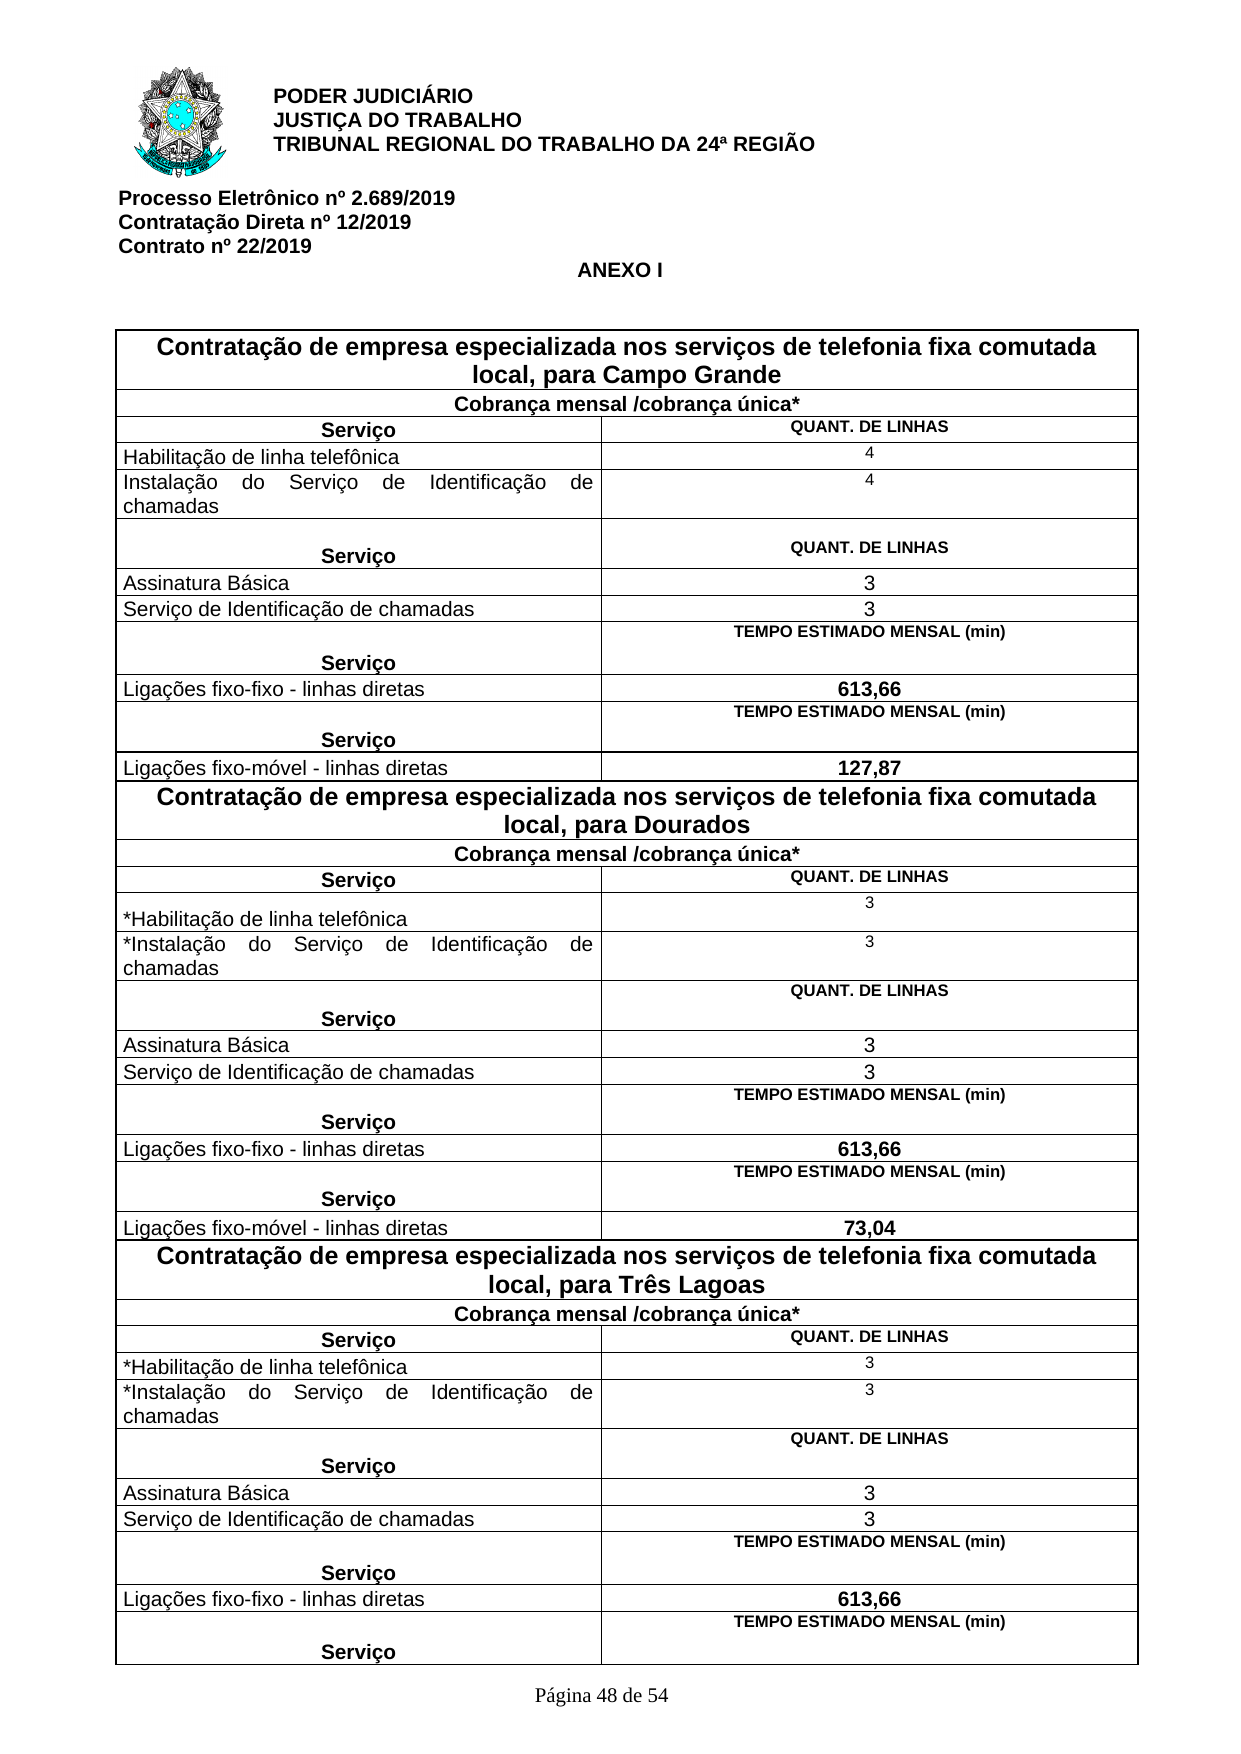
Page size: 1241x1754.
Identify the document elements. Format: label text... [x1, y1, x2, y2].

table_cell Contratação de empresa especializada nos serviços de telefonia fixa comutada local, para Dourados [117, 782, 1137, 839]
table_cell Serviço de Identificação de chamadas [117, 1058, 601, 1083]
table_cell 3 [602, 932, 1137, 980]
table_cell *Habilitação de linha telefônica [117, 893, 601, 931]
table_cell TEMPO ESTIMADO MENSAL (min) [602, 622, 1137, 674]
table_cell Serviço [117, 1326, 601, 1352]
table_cell Serviço [117, 1429, 601, 1478]
table_cell TEMPO ESTIMADO MENSAL (min) [602, 1085, 1137, 1134]
table_cell 4 [602, 470, 1137, 518]
table_cell 613,66 [602, 1585, 1137, 1611]
table_cell 73,04 [602, 1212, 1137, 1239]
table_cell Serviço [117, 867, 601, 892]
table_cell Assinatura Básica [117, 1479, 601, 1504]
table_cell QUANT. DE LINHAS [602, 867, 1137, 892]
table_cell Serviço [117, 417, 601, 442]
table_cell Ligações fixo-móvel - linhas diretas [117, 1212, 601, 1239]
table_cell Habilitação de linha telefônica [117, 443, 601, 469]
table_cell Assinatura Básica [117, 1031, 601, 1057]
table_cell Cobrança mensal /cobrança única* [117, 840, 1137, 866]
table_cell Ligações fixo-fixo - linhas diretas [117, 675, 601, 701]
text ANEXO I [118, 257, 1121, 281]
table_cell QUANT. DE LINHAS [602, 1429, 1137, 1478]
table_header Contratação de empresa especializada nos serviços de telefonia fixa comutada local, para Campo Grande [117, 331, 1137, 389]
table_cell Ligações fixo-fixo - linhas diretas [117, 1135, 601, 1161]
table_cell Serviço de Identificação de chamadas [117, 596, 601, 621]
table_cell TEMPO ESTIMADO MENSAL (min) [602, 1612, 1137, 1664]
table_cell 127,87 [602, 753, 1137, 779]
table_cell Cobrança mensal /cobrança única* [117, 1300, 1137, 1325]
table_cell *Instalação do Serviço de Identificação de chamadas [117, 932, 601, 980]
table_cell 3 [602, 596, 1137, 621]
table_cell 613,66 [602, 675, 1137, 701]
table_cell Instalação do Serviço de Identificação de chamadas [117, 470, 601, 518]
table_cell TEMPO ESTIMADO MENSAL (min) [602, 702, 1137, 751]
table_cell QUANT. DE LINHAS [602, 417, 1137, 442]
picture [133, 66, 228, 178]
table_cell Ligações fixo-móvel - linhas diretas [117, 753, 601, 779]
table_cell Serviço [117, 702, 601, 751]
table_cell 3 [602, 569, 1137, 595]
table_cell *Habilitação de linha telefônica [117, 1353, 601, 1378]
table_cell QUANT. DE LINHAS [602, 519, 1137, 568]
table_cell 4 [602, 443, 1137, 469]
table_cell TEMPO ESTIMADO MENSAL (min) [602, 1532, 1137, 1584]
table_cell 3 [602, 1353, 1137, 1378]
table_cell Serviço [117, 1085, 601, 1134]
table_cell 3 [602, 1479, 1137, 1504]
table_cell 613,66 [602, 1135, 1137, 1161]
table_cell Serviço de Identificação de chamadas [117, 1506, 601, 1531]
table_cell Serviço [117, 519, 601, 568]
table_cell QUANT. DE LINHAS [602, 981, 1137, 1030]
table_cell Serviço [117, 981, 601, 1030]
table_cell QUANT. DE LINHAS [602, 1326, 1137, 1352]
table_cell Cobrança mensal /cobrança única* [117, 390, 1137, 416]
table_cell *Instalação do Serviço de Identificação de chamadas [117, 1380, 601, 1427]
table_cell Contratação de empresa especializada nos serviços de telefonia fixa comutada local, para Três Lagoas [117, 1241, 1137, 1299]
table_cell Serviço [117, 1532, 601, 1584]
table_cell Serviço [117, 1162, 601, 1211]
table_cell 3 [602, 1380, 1137, 1427]
table_cell 3 [602, 1058, 1137, 1083]
table_cell Ligações fixo-fixo - linhas diretas [117, 1585, 601, 1611]
table_cell Serviço [117, 1612, 601, 1664]
table_cell Assinatura Básica [117, 569, 601, 595]
table_cell 3 [602, 1506, 1137, 1531]
table_cell Serviço [117, 622, 601, 674]
table_cell 3 [602, 1031, 1137, 1057]
table_cell TEMPO ESTIMADO MENSAL (min) [602, 1162, 1137, 1211]
table_cell 3 [602, 893, 1137, 931]
